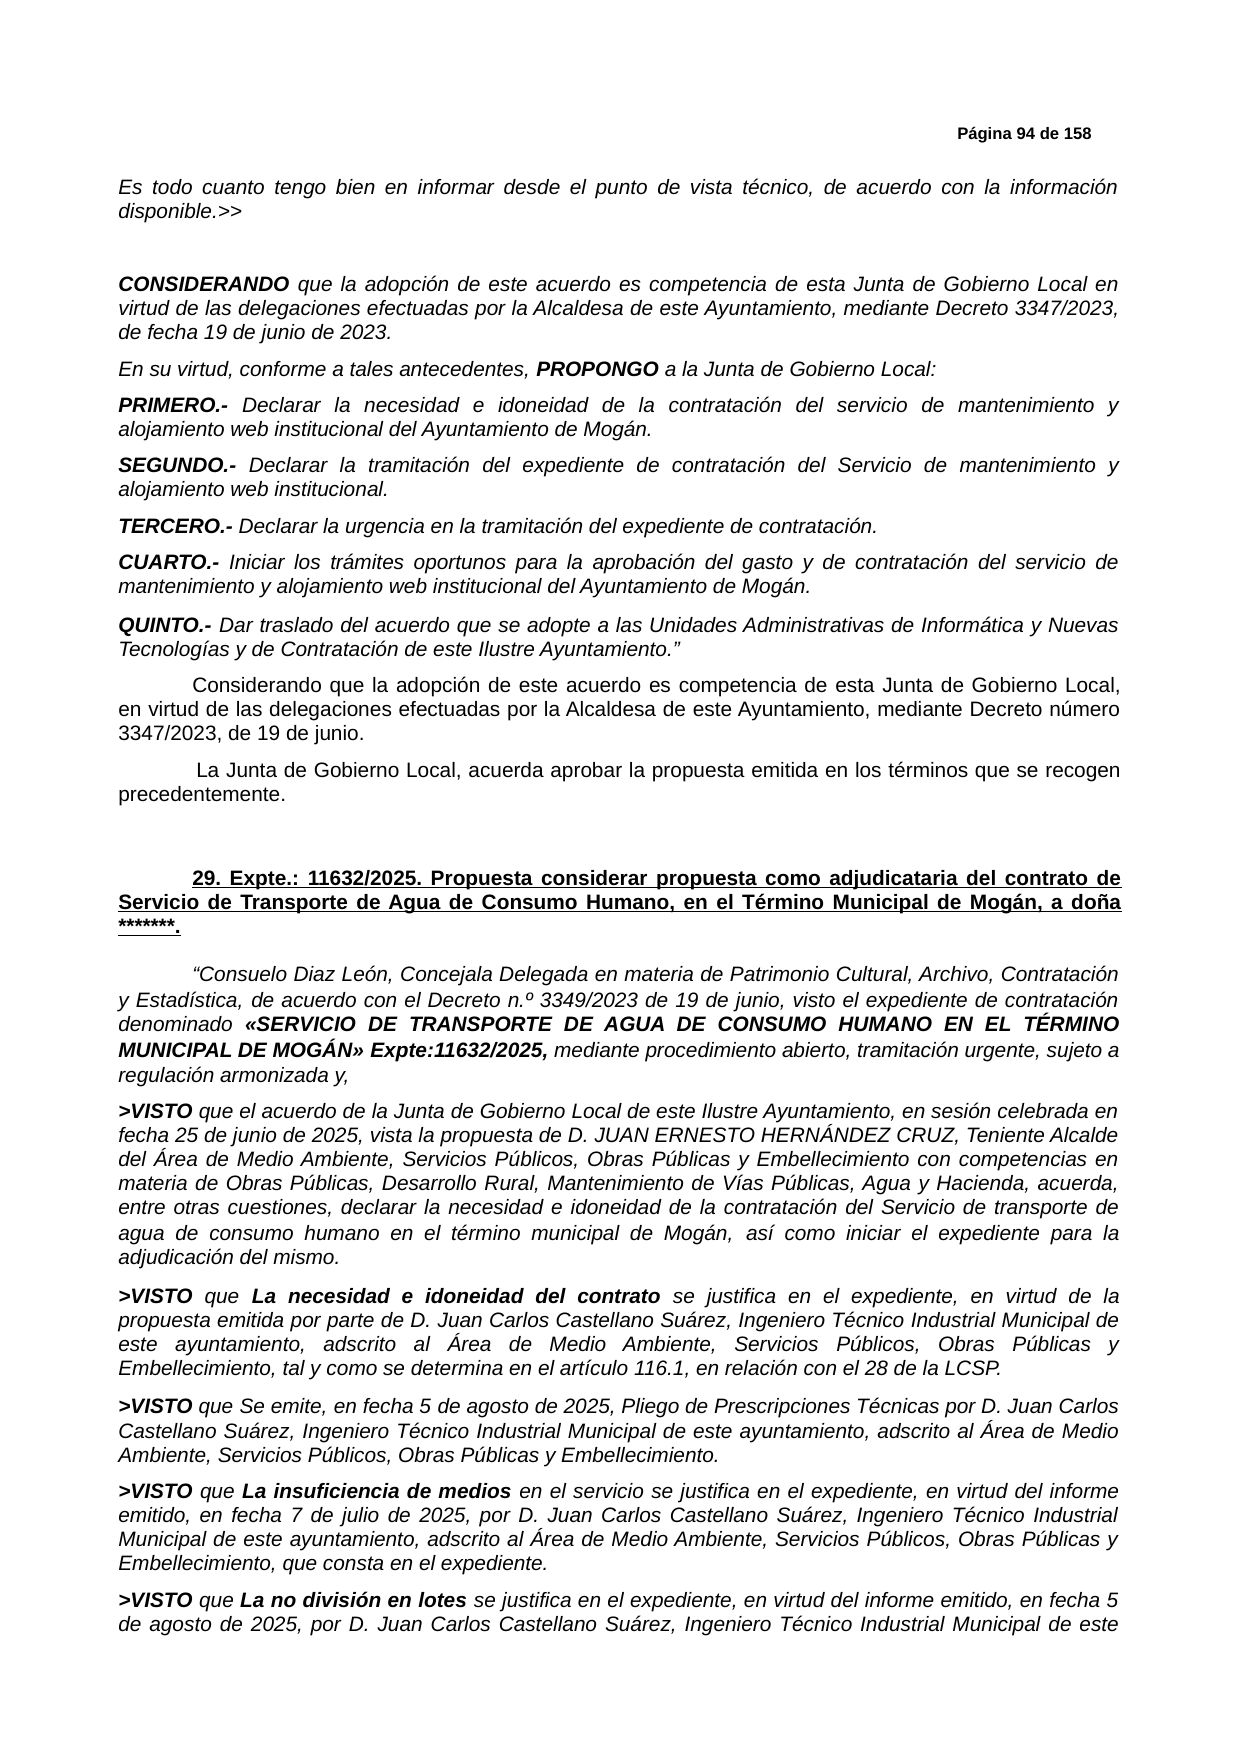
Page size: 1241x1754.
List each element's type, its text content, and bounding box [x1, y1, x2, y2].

text La Junta de Gobierno Local, acuerda aprobar la propuesta emitida en los términos que se recogen precedentemente. [118, 758, 1122, 806]
text >VISTO que La insuficiencia de medios en el servicio se justifica en el expediente, en virtud del informe emitido, en fecha 7 de julio de 2025, por D. Juan Carlos Castellano Suárez, Ingeniero Técnico Industrial Municipal de este ayuntamiento, adscrito al Área de Medio Ambiente, Servicios Públicos, Obras Públicas y Embellecimiento, que consta en el expediente. [118, 1479, 1122, 1575]
text Considerando que la adopción de este acuerdo es competencia de esta Junta de Gobierno Local, en virtud de las delegaciones efectuadas por la Alcaldesa de este Ayuntamiento, mediante Decreto número 3347/2023, de 19 de junio. [118, 673, 1122, 745]
text >VISTO que el acuerdo de la Junta de Gobierno Local de este Ilustre Ayuntamiento, en sesión celebrada en fecha 25 de junio de 2025, vista la propuesta de D. JUAN ERNESTO HERNÁNDEZ CRUZ, Teniente Alcalde del Área de Medio Ambiente, Servicios Públicos, Obras Públicas y Embellecimiento con competencias en materia de Obras Públicas, Desarrollo Rural, Mantenimiento de Vías Públicas, Agua y Hacienda, acuerda, entre otras cuestiones, declarar la necesidad e idoneidad de la contratación del Servicio de transporte de agua de consumo humano en el término municipal de Mogán, así como iniciar el expediente para la adjudicación del mismo. [118, 1099, 1122, 1269]
text En su virtud, conforme a tales antecedentes, PROPONGO a la Junta de Gobierno Local: [118, 356, 1122, 380]
text Es todo cuanto tengo bien en informar desde el punto de vista técnico, de acuerdo con la información disponible.>> [118, 175, 1122, 223]
text “Consuelo Diaz León, Concejala Delegada en materia de Patrimonio Cultural, Archivo, Contratación y Estadística, de acuerdo con el Decreto n.º 3349/2023 de 19 de junio, visto el expediente de contratación denominado «SERVICIO DE TRANSPORTE DE AGUA DE CONSUMO HUMANO EN EL TÉRMINO MUNICIPAL DE MOGÁN» Expte:11632/2025, mediante procedimiento abierto, tramitación urgente, sujeto a regulación armonizada y, [118, 962, 1122, 1086]
text SEGUNDO.- Declarar la tramitación del expediente de contratación del Servicio de mantenimiento y alojamiento web institucional. [118, 453, 1122, 501]
text >VISTO que Se emite, en fecha 5 de agosto de 2025, Pliego de Prescripciones Técnicas por D. Juan Carlos Castellano Suárez, Ingeniero Técnico Industrial Municipal de este ayuntamiento, adscrito al Área de Medio Ambiente, Servicios Públicos, Obras Públicas y Embellecimiento. [118, 1392, 1122, 1467]
text CONSIDERANDO que la adopción de este acuerdo es competencia de esta Junta de Gobierno Local en virtud de las delegaciones efectuadas por la Alcaldesa de este Ayuntamiento, mediante Decreto 3347/2023, de fecha 19 de junio de 2023. [118, 272, 1122, 344]
text PRIMERO.- Declarar la necesidad e idoneidad de la contratación del servicio de mantenimiento y alojamiento web institucional del Ayuntamiento de Mogán. [118, 393, 1122, 441]
text CUARTO.- Iniciar los trámites oportunos para la aprobación del gasto y de contratación del servicio de mantenimiento y alojamiento web institucional del Ayuntamiento de Mogán. [118, 550, 1122, 598]
text >VISTO que La no división en lotes se justifica en el expediente, en virtud del informe emitido, en fecha 5 de agosto de 2025, por D. Juan Carlos Castellano Suárez, Ingeniero Técnico Industrial Municipal de este [118, 1587, 1122, 1635]
text *******. [118, 912, 1122, 938]
text >VISTO que La necesidad e idoneidad del contrato se justifica en el expediente, en virtud de la propuesta emitida por parte de D. Juan Carlos Castellano Suárez, Ingeniero Técnico Industrial Municipal de este ayuntamiento, adscrito al Área de Medio Ambiente, Servicios Públicos, Obras Públicas y Embellecimiento, tal y como se determina en el artículo 116.1, en relación con el 28 de la LCSP. [118, 1282, 1122, 1380]
text 29. Expte.: 11632/2025. Propuesta considerar propuesta como adjudicataria del contrato de Servicio de Transporte de Agua de Consumo Humano, en el Término Municipal de Mogán, a doña [118, 866, 1122, 911]
text QUINTO.- Dar traslado del acuerdo que se adopte a las Unidades Administrativas de Informática y Nuevas Tecnologías y de Contratación de este Ilustre Ayuntamiento.” [118, 611, 1122, 661]
text TERCERO.- Declarar la urgencia en la tramitación del expediente de contratación. [118, 514, 1122, 538]
